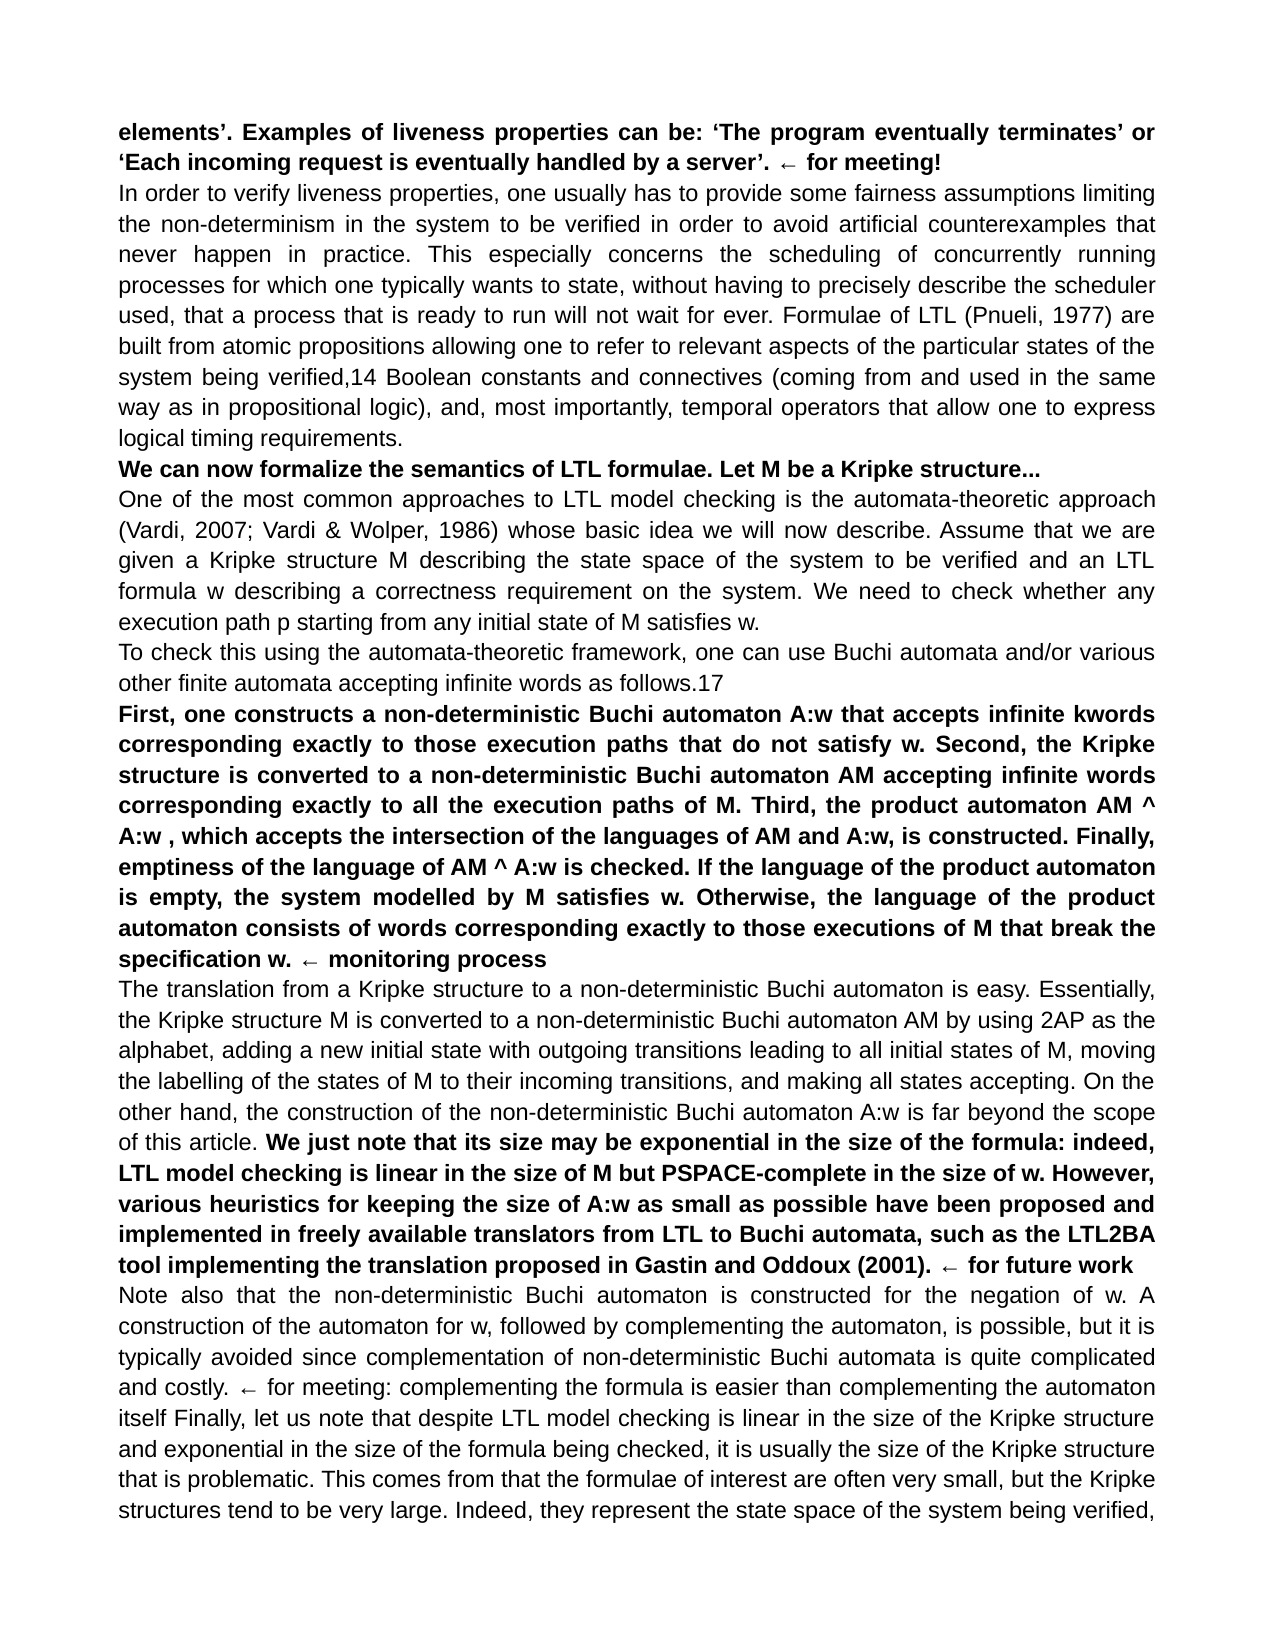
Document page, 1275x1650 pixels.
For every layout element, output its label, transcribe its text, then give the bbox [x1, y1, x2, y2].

text Note also that the non-deterministic Buchi automaton is constructed for the negation of w. A construction of the automaton for w, followed by complementing the automaton, is possible, but it is typically avoided since complementation of non-deterministic Buchi automata is quite complicated and costly. ← for meeting: complementing the formula is easier than complementing the automaton itself Finally, let us note that despite LTL model checking is linear in the size of the Kripke structure and exponential in the size of the formula being checked, it is usually the size of the Kripke structure that is problematic. This comes from that the formulae of interest are often very small, but the Kripke structures tend to be very large. Indeed, they represent the state space of the system being verified, [118, 1282, 1157, 1523]
text In order to verify liveness properties, one usually has to provide some fairness assumptions limiting the non-determinism in the system to be verified in order to avoid artificial counterexamples that never happen in practice. This especially concerns the scheduling of concurrently running processes for which one typically wants to state, without having to precisely describe the scheduler used, that a process that is ready to run will not wait for ever. Formulae of LTL (Pnueli, 1977) are built from atomic propositions allowing one to refer to relevant aspects of the particular states of the system being verified,14 Boolean constants and connectives (coming from and used in the same way as in propositional logic), and, most importantly, temporal operators that allow one to express logical timing requirements. [118, 179, 1157, 451]
text The translation from a Kripke structure to a non-deterministic Buchi automaton is easy. Essentially, the Kripke structure M is converted to a non-deterministic Buchi automaton AM by using 2AP as the alphabet, adding a new initial state with outgoing transitions leading to all initial states of M, moving the labelling of the states of M to their incoming transitions, and making all states accepting. On the other hand, the construction of the non-deterministic Buchi automaton A:w is far beyond the scope of this article. We just note that its size may be exponential in the size of the formula: indeed, LTL model checking is linear in the size of M but PSPACE-complete in the size of w. However, various heuristics for keeping the size of A:w as small as possible have been proposed and implemented in freely available translators from LTL to Buchi automata, such as the LTL2BA tool implementing the translation proposed in Gastin and Oddoux (2001). ← for future work [118, 976, 1157, 1278]
text We can now formalize the semantics of LTL formulae. Let M be a Kripke structure... [118, 455, 1157, 482]
text First, one constructs a non-deterministic Buchi automaton A:w that accepts infinite kwords corresponding exactly to those execution paths that do not satisfy w. Second, the Kripke structure is converted to a non-deterministic Buchi automaton AM accepting infinite words corresponding exactly to all the execution paths of M. Third, the product automaton AM ^ A:w , which accepts the intersection of the languages of AM and A:w, is constructed. Finally, emptiness of the language of AM ^ A:w is checked. If the language of the product automaton is empty, the system modelled by M satisfies w. Otherwise, the language of the product automaton consists of words corresponding exactly to those executions of M that break the specification w. ← monitoring process [118, 700, 1157, 972]
text To check this using the automata-theoretic framework, one can use Buchi automata and/or various other finite automata accepting infinite words as follows.17 [118, 639, 1157, 696]
text One of the most common approaches to LTL model checking is the automata-theoretic approach (Vardi, 2007; Vardi & Wolper, 1986) whose basic idea we will now describe. Assume that we are given a Kripke structure M describing the state space of the system to be verified and an LTL formula w describing a correctness requirement on the system. We need to check whether any execution path p starting from any initial state of M satisfies w. [118, 486, 1157, 635]
text elements’. Examples of liveness properties can be: ‘The program eventually terminates’ or ‘Each incoming request is eventually handled by a server’. ← for meeting! [118, 118, 1157, 176]
